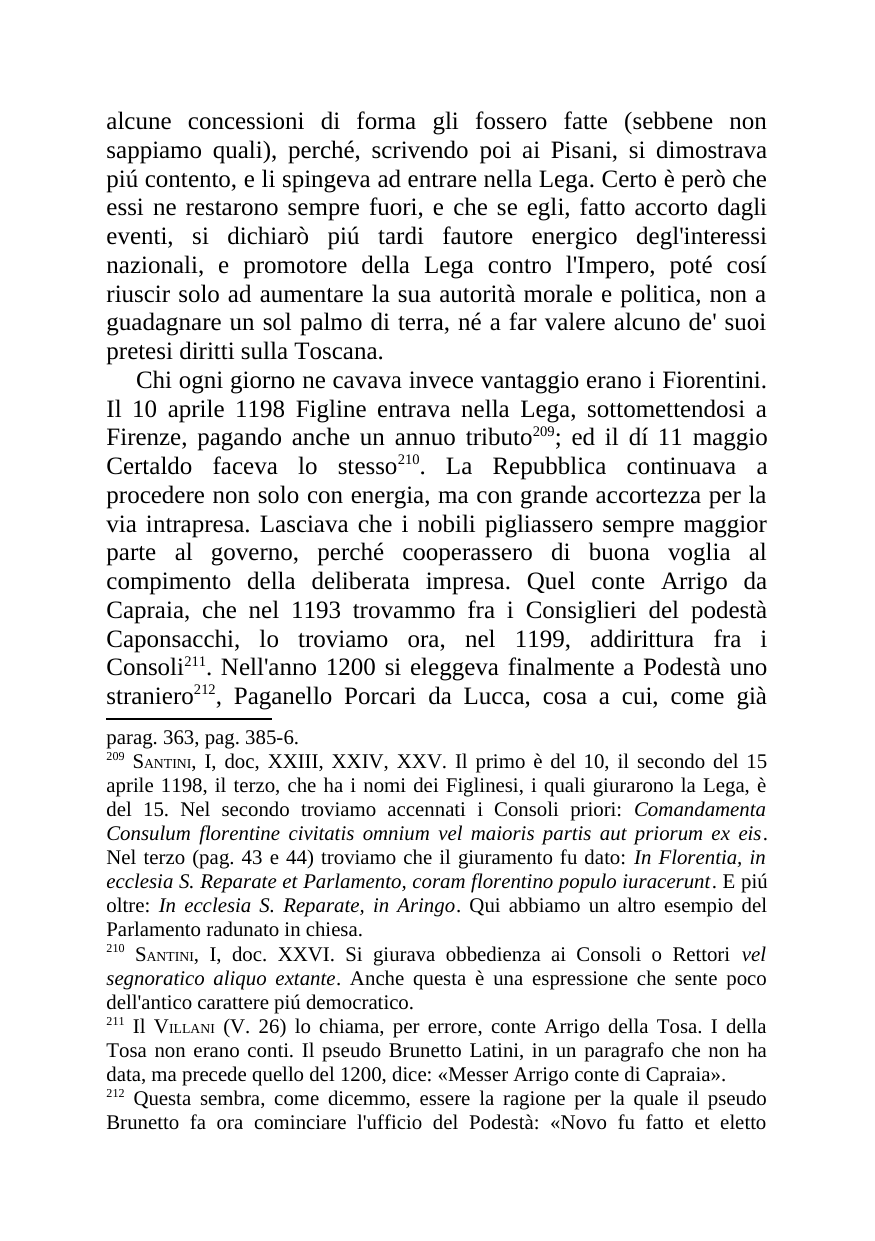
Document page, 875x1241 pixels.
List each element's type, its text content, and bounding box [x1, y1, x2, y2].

text Santini, I, doc. XXVI. Si giurava obbedienza ai Consoli o Rettori vel segnoratico aliquo extante. Anche questa è una espressione che sente poco dell'antico carattere piú democratico. [106, 941, 768, 1014]
text parag. 363, pag. 385-6. [106, 725, 768, 749]
text alcune concessioni di forma gli fossero fatte (sebbene non sappiamo quali), perché, scrivendo poi ai Pisani, si dimostrava piú contento, e li spingeva ad entrare nella Lega. Certo è però che essi ne restarono sempre fuori, e che se egli, fatto accorto dagli eventi, si dichiarò piú tardi fautore energico degl'interessi nazionali, e promotore della Lega contro l'Impero, poté cosí riuscir solo ad aumentare la sua autorità morale e politica, non a guadagnare un sol palmo di terra, né a far valere alcuno de' suoi pretesi diritti sulla Toscana. [106, 106, 768, 365]
text Santini, I, doc, XXIII, XXIV, XXV. Il primo è del 10, il secondo del 15 aprile 1198, il terzo, che ha i nomi dei Figlinesi, i quali giurarono la Lega, è del 15. Nel secondo troviamo accennati i Consoli priori: Comandamenta Consulum florentine civitatis omnium vel maioris partis aut priorum ex eis. Nel terzo (pag. 43 e 44) troviamo che il giuramento fu dato: In Florentia, in ecclesia S. Reparate et Parlamento, coram florentino populo iuracerunt. E piú oltre: In ecclesia S. Reparate, in Aringo. Qui abbiamo un altro esempio del Parlamento radunato in chiesa. [106, 749, 768, 941]
text Il Villani (V. 26) lo chiama, per errore, conte Arrigo della Tosa. I della Tosa non erano conti. Il pseudo Brunetto Latini, in un paragrafo che non ha data, ma precede quello del 1200, dice: «Messer Arrigo conte di Capraia». [106, 1014, 768, 1086]
text Chi ogni giorno ne cavava invece vantaggio erano i Fiorentini. Il 10 aprile 1198 Figline entrava nella Lega, sottomettendosi a Firenze, pagando anche un annuo tributo; ed il dí 11 maggio Certaldo faceva lo stesso. La Repubblica continuava a procedere non solo con energia, ma con grande accortezza per la via intrapresa. Lasciava che i nobili pigliassero sempre maggior parte al governo, perché cooperassero di buona voglia al compimento della deliberata impresa. Quel conte Arrigo da Capraia, che nel 1193 trovammo fra i Consiglieri del podestà Caponsacchi, lo troviamo ora, nel 1199, addirittura fra i Consoli. Nell'anno 1200 si eleggeva finalmente a Podestà uno straniero, Paganello Porcari da Lucca, cosa a cui, come già [106, 365, 768, 710]
text Questa sembra, come dicemmo, essere la ragione per la quale il pseudo Brunetto fa ora cominciare l'ufficio del Podestà: «Novo fu fatto et eletto [106, 1086, 768, 1134]
